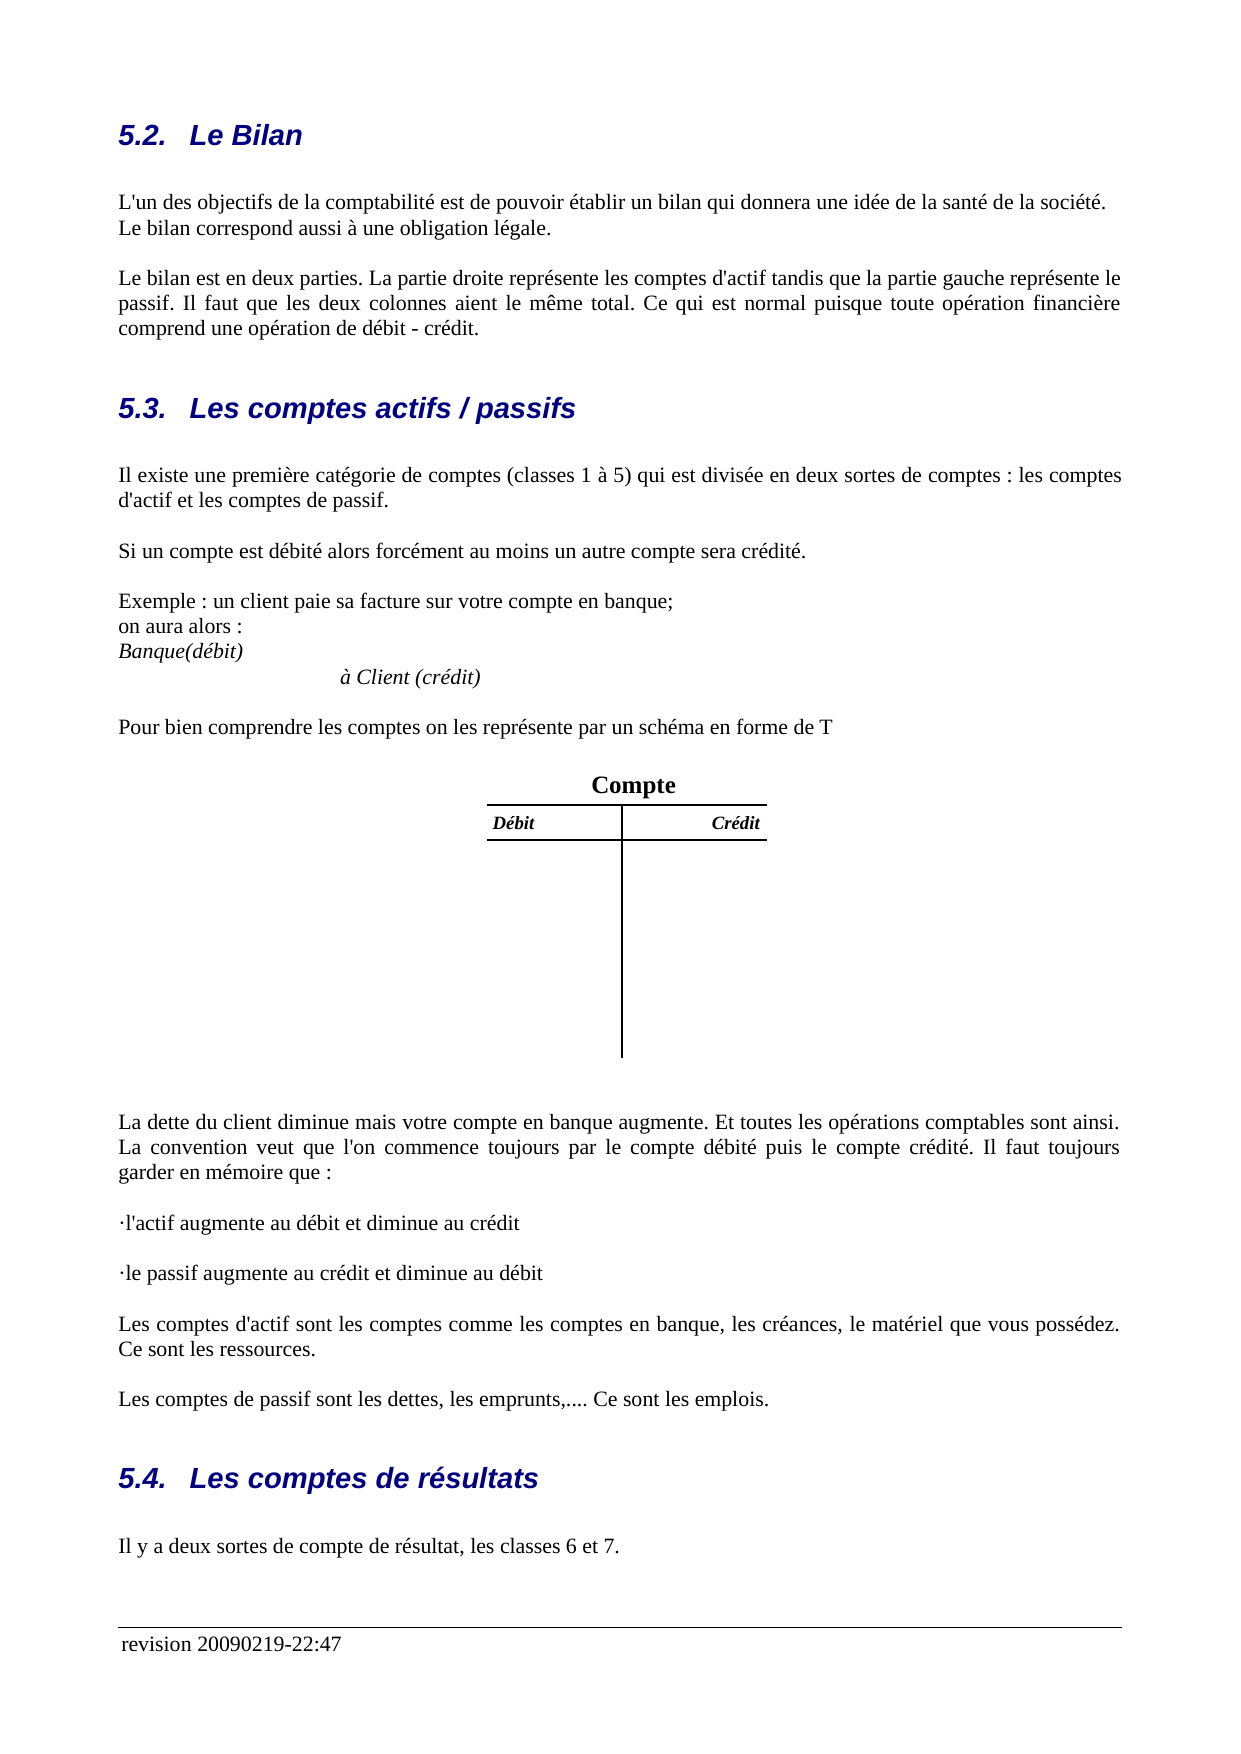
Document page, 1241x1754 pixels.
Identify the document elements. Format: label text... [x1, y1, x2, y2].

text Le bilan correspond aussi à une obligation légale. [118, 214, 1122, 240]
text Le bilan est en deux parties. La partie droite représente les comptes d'actif tandis que la partie gauche représente le passif. Il faut que les deux colonnes aient le même total. Ce qui est normal puisque toute opération financière comprend une opération de débit - crédit. [118, 265, 1122, 341]
text La dette du client diminue mais votre compte en banque augmente. Et toutes les opérations comptables sont ainsi. La convention veut que l'on commence toujours par le compte débité puis le compte crédité. Il faut toujours garder en mémoire que : [118, 1109, 1122, 1184]
text Les comptes d'actif sont les comptes comme les comptes en banque, les créances, le matériel que vous possédez. Ce sont les ressources. [118, 1311, 1122, 1361]
table_cell Crédit [623, 806, 767, 839]
text ·le passif augmente au crédit et diminue au débit [118, 1260, 1122, 1285]
text L'un des objectifs de la comptabilité est de pouvoir établir un bilan qui donnera une idée de la santé de la société. [118, 189, 1122, 214]
subtitle Les comptes actifs / passifs [118, 391, 1122, 424]
table_cell [623, 841, 767, 1058]
table_header Compte [487, 764, 767, 804]
table_cell Débit [487, 806, 621, 839]
text on aura alors : [118, 613, 1122, 638]
text Exemple : un client paie sa facture sur votre compte en banque; [118, 588, 1122, 613]
text Il y a deux sortes de compte de résultat, les classes 6 et 7. [118, 1533, 1122, 1558]
text à Client (crédit) [118, 664, 1122, 689]
text Il existe une première catégorie de comptes (classes 1 à 5) qui est divisée en deux sortes de comptes : les comptes d'actif et les comptes de passif. [118, 462, 1125, 512]
text Si un compte est débité alors forcément au moins un autre compte sera crédité. [118, 538, 1122, 563]
text ·l'actif augmente au débit et diminue au crédit [118, 1210, 1122, 1235]
text Pour bien comprendre les comptes on les représente par un schéma en forme de T [118, 714, 1122, 739]
subtitle Les comptes de résultats [118, 1462, 1122, 1495]
table_cell [487, 841, 621, 1058]
subtitle Le Bilan [118, 118, 1122, 152]
text Les comptes de passif sont les dettes, les emprunts,.... Ce sont les emplois. [118, 1386, 1122, 1411]
text Banque(débit) [118, 638, 1122, 664]
